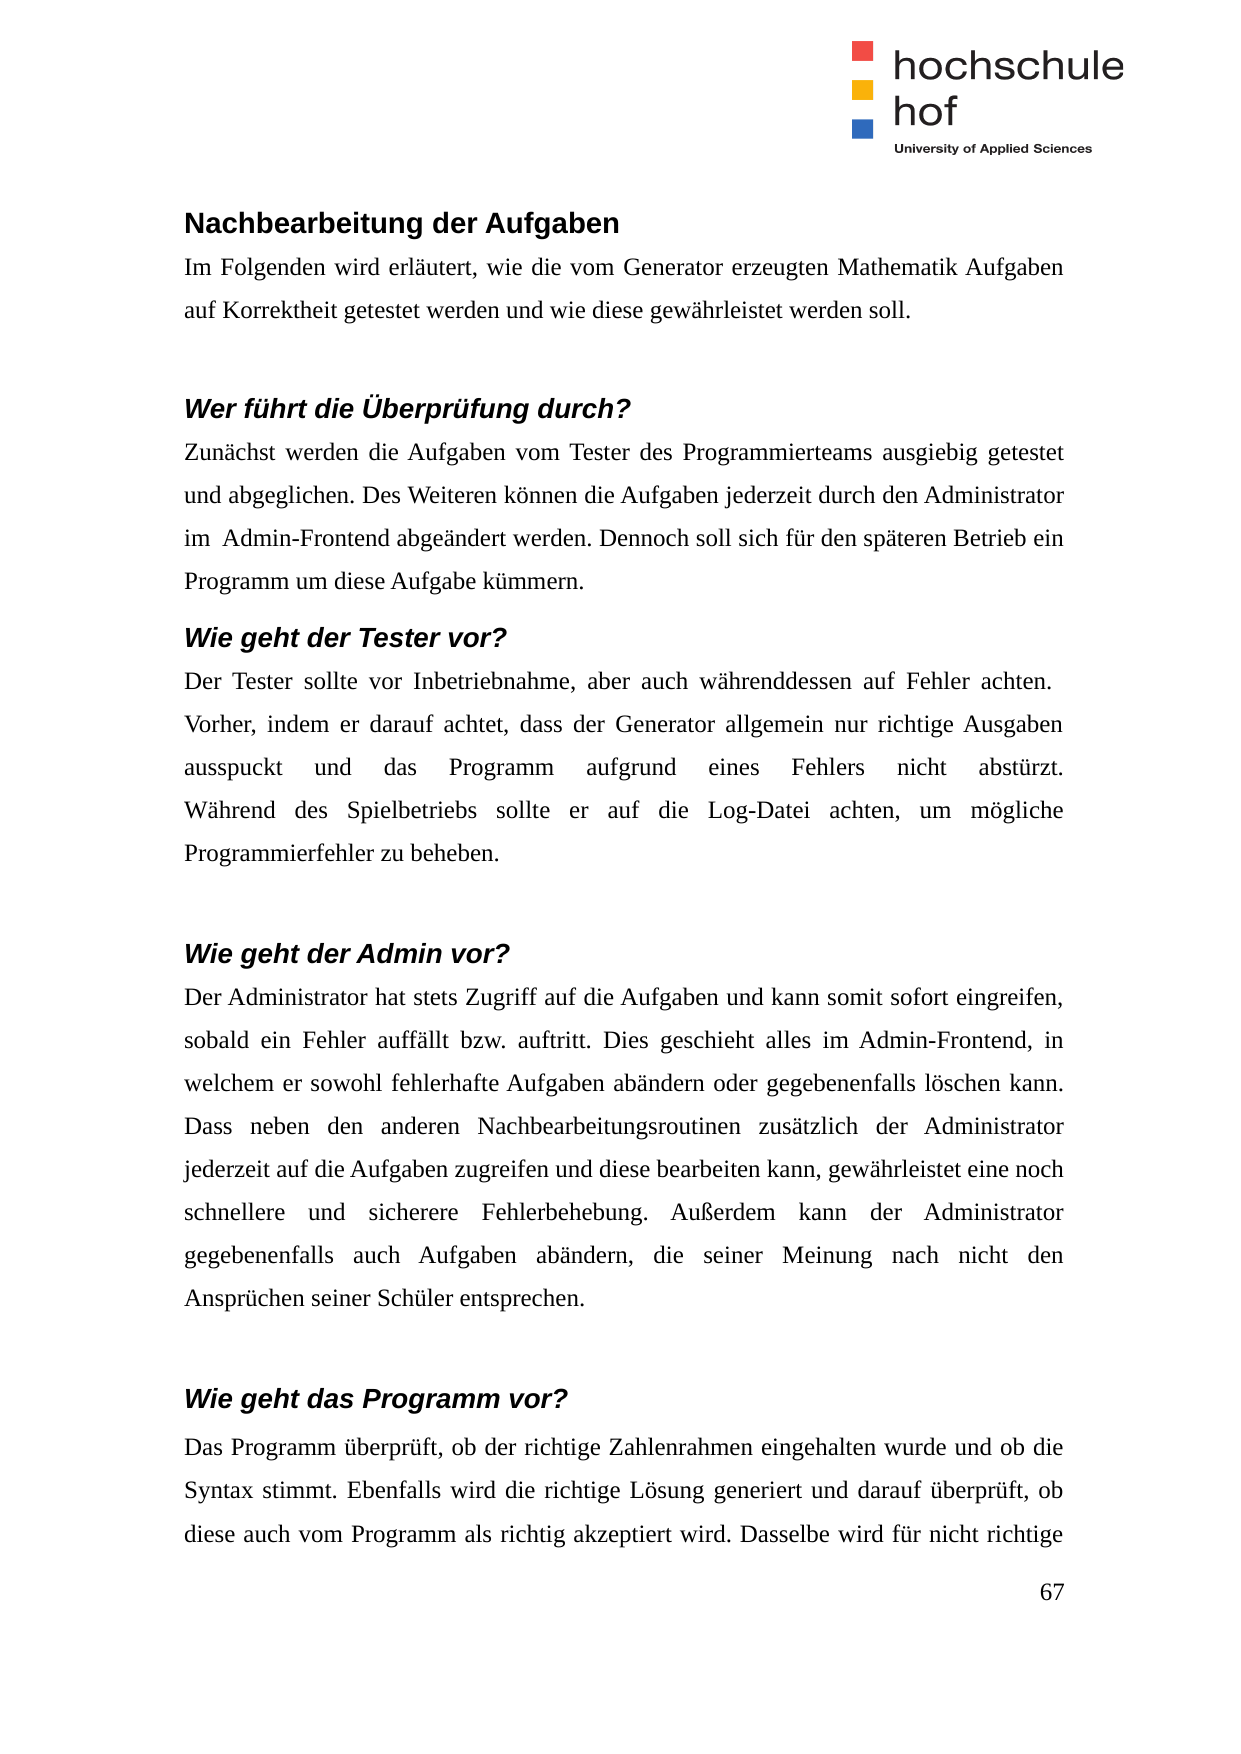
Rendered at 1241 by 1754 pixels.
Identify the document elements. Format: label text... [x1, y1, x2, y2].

subtitle Wer führt die Überprüfung durch? [184, 392, 1064, 424]
subtitle Wie geht das Programm vor? [184, 1382, 1064, 1414]
text Der Tester sollte vor Inbetriebnahme, aber auch währenddessen auf Fehler achten. Vorher, indem er darauf achtet, dass der Generator allgemein nur richtige Ausgaben ausspuckt und das Programm aufgrund eines Fehlers nicht abstürzt. Während des Spielbetriebs sollte er auf die Log-Datei achten, um mögliche Programmierfehler zu beheben. [184, 666, 1064, 867]
subtitle Wie geht der Admin vor? [184, 937, 1064, 969]
subtitle Wie geht der Tester vor? [184, 622, 1064, 653]
text Das Programm überprüft, ob der richtige Zahlenrahmen eingehalten wurde und ob die Syntax stimmt. Ebenfalls wird die richtige Lösung generiert und darauf überprüft, ob diese auch vom Programm als richtig akzeptiert wird. Dasselbe wird für nicht richtige [184, 1432, 1064, 1547]
text Der Administrator hat stets Zugriff auf die Aufgaben und kann somit sofort eingreifen, sobald ein Fehler auffällt bzw. auftritt. Dies geschieht alles im Admin-Frontend, in welchem er sowohl fehlerhafte Aufgaben abändern oder gegebenenfalls löschen kann. Dass neben den anderen Nachbearbeitungsroutinen zusätzlich der Administrator jederzeit auf die Aufgaben zugreifen und diese bearbeiten kann, gewährleistet eine noch schnellere und sicherere Fehlerbehebung. Außerdem kann der Administrator gegebenenfalls auch Aufgaben abändern, die seiner Meinung nach nicht den Ansprüchen seiner Schüler entsprechen. [184, 982, 1064, 1312]
subtitle Nachbearbeitung der Aufgaben [184, 206, 1064, 240]
picture [852, 41, 1124, 155]
text Zunächst werden die Aufgaben vom Tester des Programmierteams ausgiebig getestet und abgeglichen. Des Weiteren können die Aufgaben jederzeit durch den Administrator im Admin-Frontend abgeändert werden. Dennoch soll sich für den späteren Betrieb ein Programm um diese Aufgabe kümmern. [184, 437, 1064, 595]
text Im Folgenden wird erläutert, wie die vom Generator erzeugten Mathematik Aufgaben auf Korrektheit getestet werden und wie diese gewährleistet werden soll. [184, 252, 1064, 324]
